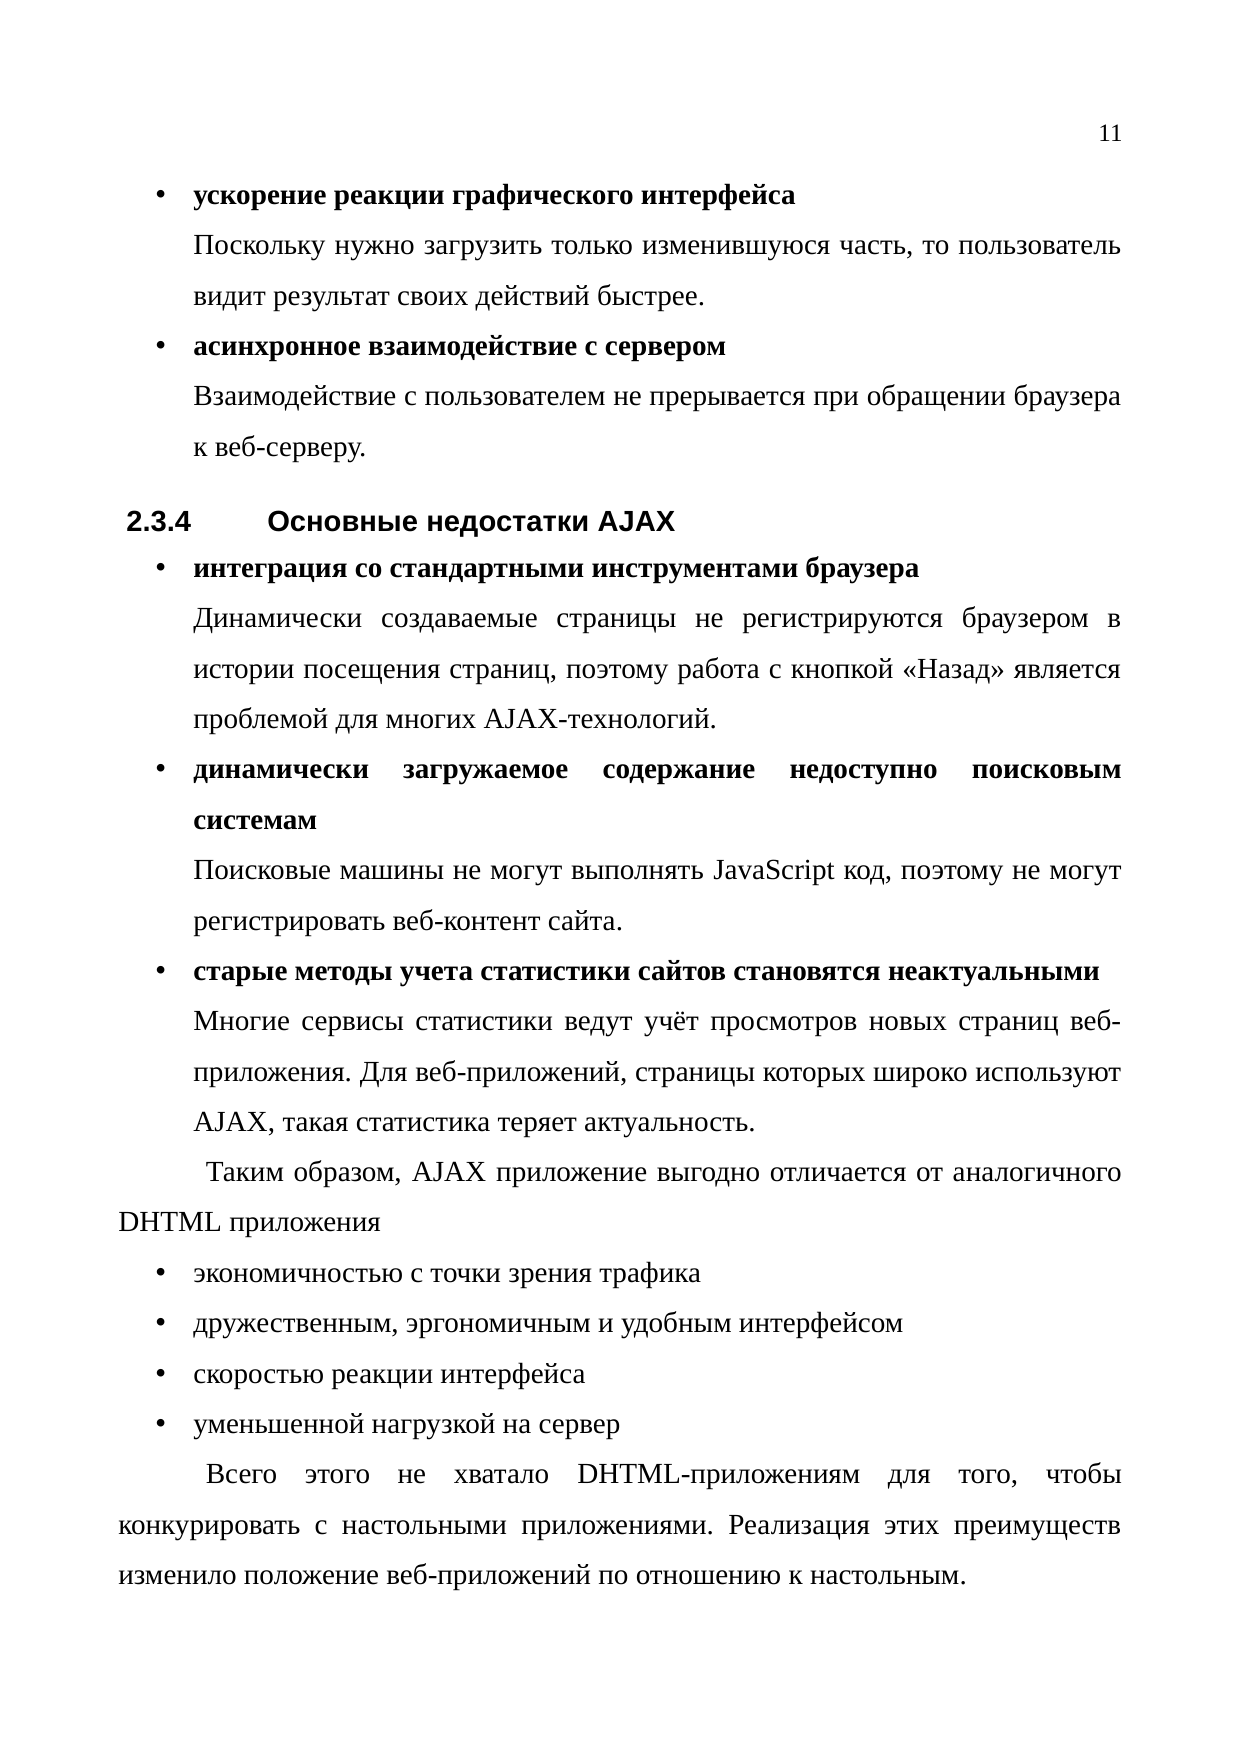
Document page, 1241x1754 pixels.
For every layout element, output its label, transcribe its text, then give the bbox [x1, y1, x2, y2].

list скоростью реакции интерфейса [156, 1356, 1122, 1389]
list Динамически создаваемые страницы не регистрируются браузером в истории посещения страниц, поэтому работа с кнопкой «Назад» является проблемой для многих AJAX-технологий. [156, 601, 1122, 735]
subtitle Основные недостатки AJAX [118, 504, 1122, 538]
list экономичностью с точки зрения трафика [156, 1255, 1122, 1288]
list Взаимодействие с пользователем не прерывается при обращении браузера к веб-серверу. [156, 378, 1122, 462]
text Таким образом, AJAX приложение выгодно отличается от аналогичного DHTML приложения [118, 1154, 1122, 1238]
list дружественным, эргономичным и удобным интерфейсом [156, 1305, 1122, 1339]
list асинхронное взаимодействие с сервером [156, 328, 1122, 362]
list уменьшенной нагрузкой на сервер [156, 1406, 1122, 1440]
list Поскольку нужно загрузить только изменившуюся часть, то пользователь видит результат своих действий быстрее. [156, 227, 1122, 311]
list ускорение реакции графического интерфейса [156, 177, 1122, 211]
list Многие сервисы статистики ведут учёт просмотров новых страниц веб-приложения. Для веб-приложений, страницы которых широко используют AJAX, такая статистика теряет актуальность. [156, 1003, 1122, 1137]
text Всего этого не хватало DHTML-приложениям для того, чтобы конкурировать с настольными приложениями. Реализация этих преимуществ изменило положение веб-приложений по отношению к настольным. [118, 1457, 1122, 1591]
list старые методы учета статистики сайтов становятся неактуальными [156, 953, 1122, 987]
list интеграция со стандартными инструментами браузера [156, 550, 1122, 584]
list динамически загружаемое содержание недоступно поисковым системам [156, 752, 1122, 836]
list Поисковые машины не могут выполнять JavaScript код, поэтому не могут регистрировать веб-контент сайта. [156, 852, 1122, 936]
